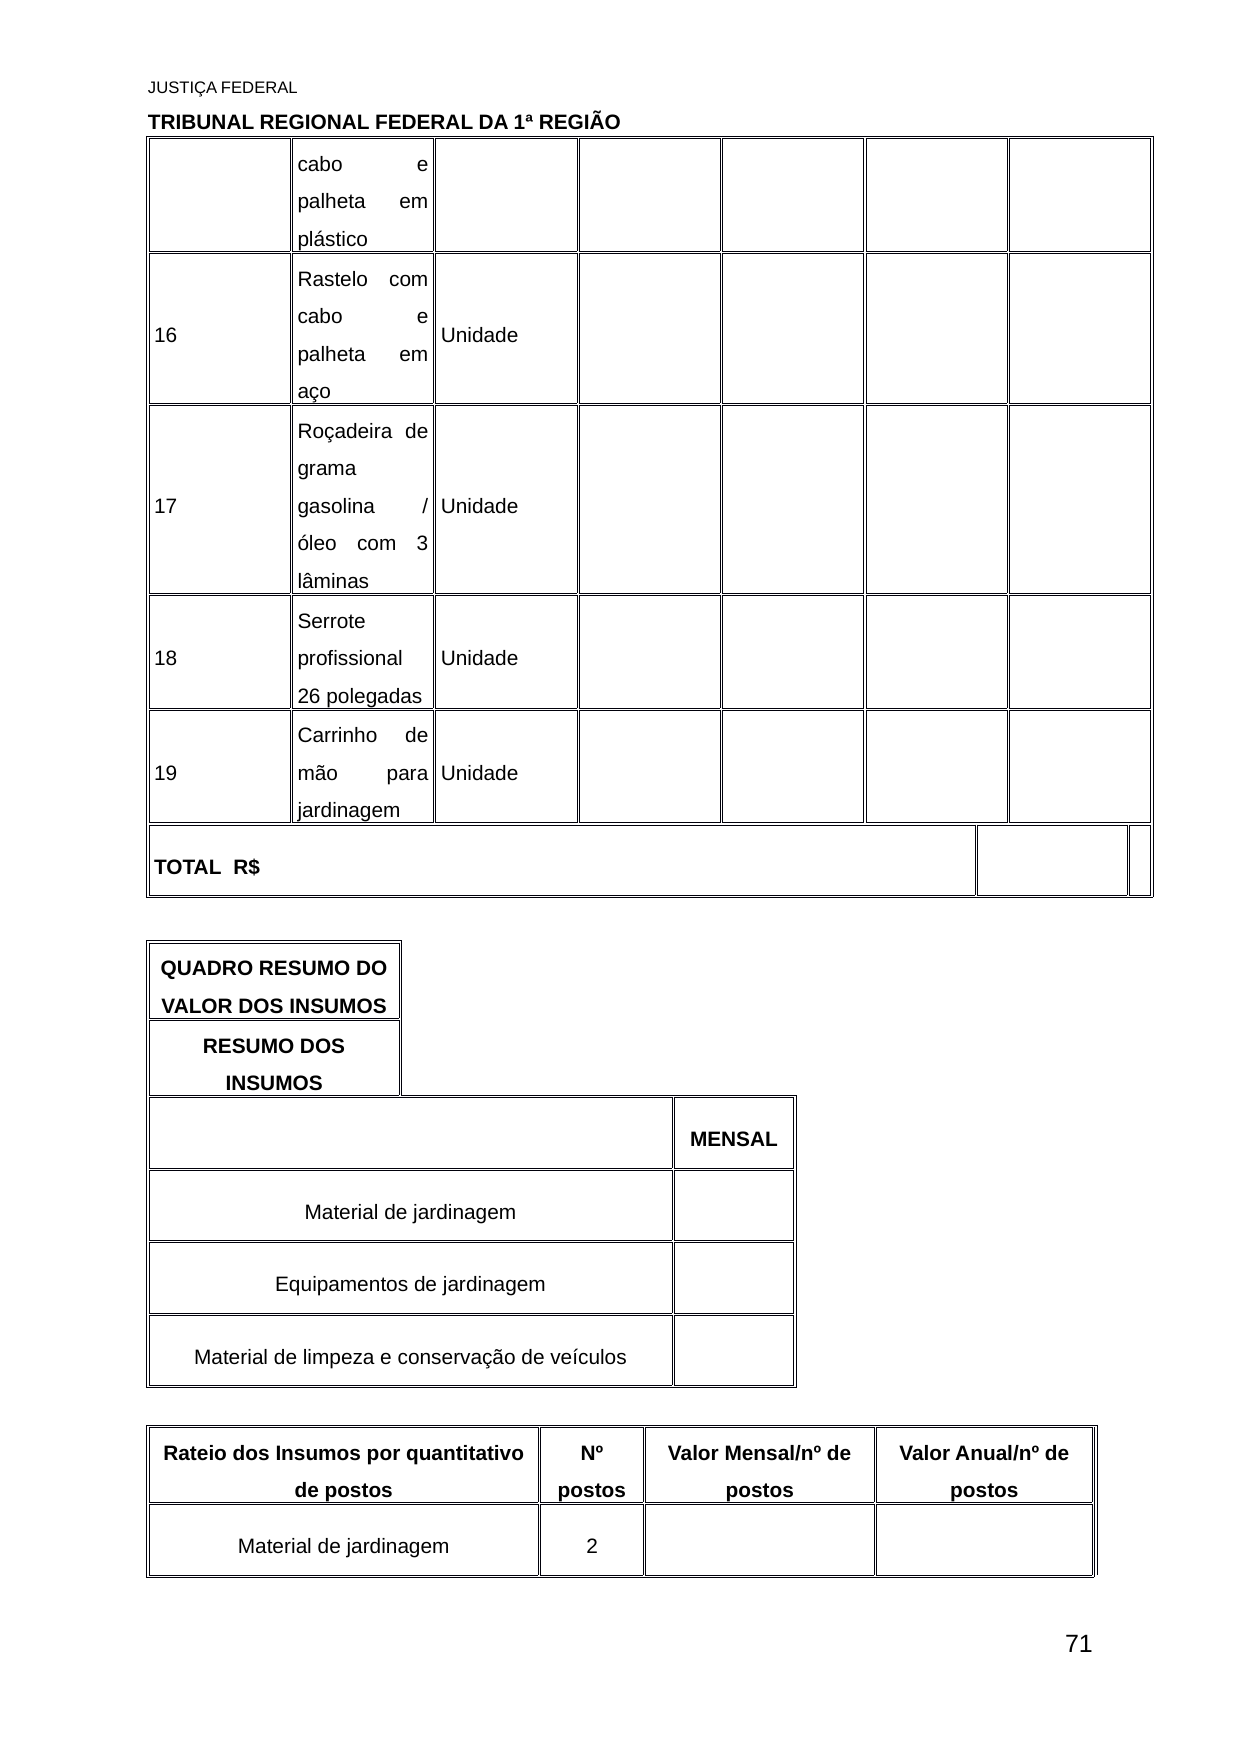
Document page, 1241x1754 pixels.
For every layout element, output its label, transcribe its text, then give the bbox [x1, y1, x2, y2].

table_header [402, 940, 794, 1018]
table_cell Unidade [436, 711, 577, 822]
table_cell [675, 1316, 793, 1385]
table_cell [877, 1505, 1092, 1574]
table_cell [675, 1243, 793, 1312]
table_cell Material de limpeza e conservação de veículos [150, 1316, 672, 1385]
table_cell [723, 139, 863, 251]
table_cell [580, 596, 720, 707]
table_header Valor Mensal/nº de postos [646, 1428, 874, 1502]
table_cell [723, 711, 863, 822]
table_cell 19 [150, 711, 290, 822]
table_cell [723, 596, 863, 707]
table_cell Rastelo com cabo e palheta em aço [293, 254, 433, 403]
table_header Rateio dos Insumos por quantitativo de postos [150, 1428, 538, 1502]
table_cell 17 [150, 406, 290, 593]
table_header QUADRO RESUMO DO VALOR DOS INSUMOS [150, 944, 399, 1018]
table_cell [978, 826, 1127, 895]
table_cell Roçadeira de grama gasolina / óleo com 3 lâminas [293, 406, 433, 593]
table_cell Equipamentos de jardinagem [150, 1243, 672, 1312]
table_cell Serrote profissional 26 polegadas [293, 596, 433, 707]
table_cell RESUMO DOS INSUMOS [150, 1021, 399, 1095]
table_cell [580, 139, 720, 251]
table_cell [723, 406, 863, 593]
table_cell MENSAL [675, 1098, 793, 1167]
table_cell [675, 1171, 793, 1240]
table_cell [1010, 406, 1150, 593]
table_cell 16 [150, 254, 290, 403]
table_cell [580, 254, 720, 403]
table_header Nº postos [541, 1428, 643, 1502]
table_cell Material de jardinagem [150, 1505, 538, 1574]
table_cell [1130, 826, 1150, 895]
table_cell Unidade [436, 254, 577, 403]
table_cell [1010, 254, 1150, 403]
table_cell [867, 406, 1007, 593]
table_cell [723, 254, 863, 403]
table_cell 18 [150, 596, 290, 707]
table_cell [402, 1018, 794, 1095]
table_cell [646, 1505, 874, 1574]
table_cell 2 [541, 1505, 643, 1574]
table_cell Unidade [436, 406, 577, 593]
table_cell [580, 711, 720, 822]
table_cell [150, 139, 290, 251]
table_cell [1010, 711, 1150, 822]
table_cell Material de jardinagem [150, 1171, 672, 1240]
table_cell [150, 1098, 672, 1167]
table_cell [1010, 596, 1150, 707]
table_cell [867, 254, 1007, 403]
table_cell TOTAL R$ [150, 826, 975, 895]
table_cell Carrinho de mão para jardinagem [293, 711, 433, 822]
table_cell [867, 711, 1007, 822]
table_cell [1010, 139, 1150, 251]
table_cell [867, 596, 1007, 707]
table_header Valor Anual/nº de postos [877, 1428, 1092, 1502]
table_cell cabo e palheta em plástico [293, 139, 433, 251]
table_cell [580, 406, 720, 593]
table_cell Unidade [436, 596, 577, 707]
table_cell [436, 139, 577, 251]
table_cell [867, 139, 1007, 251]
